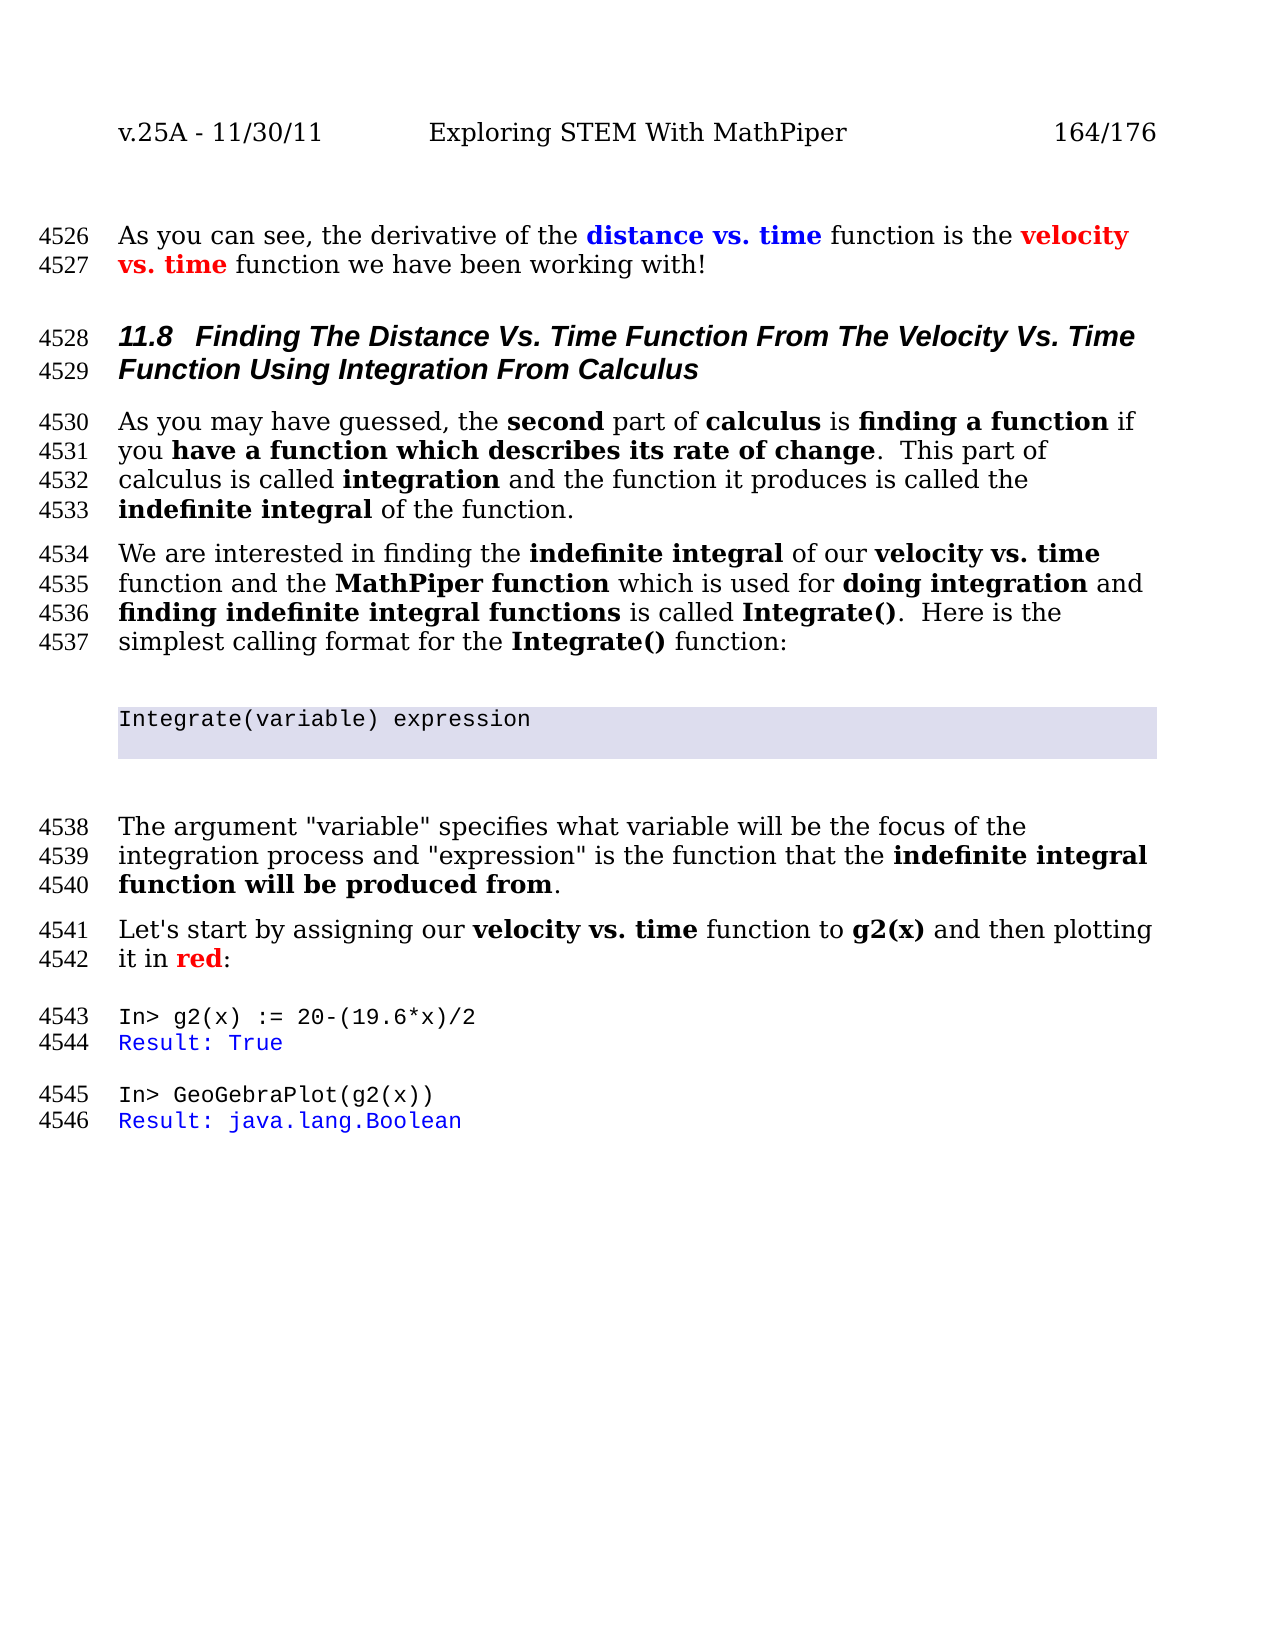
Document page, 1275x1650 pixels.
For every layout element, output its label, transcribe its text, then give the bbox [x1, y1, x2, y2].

text As you can see, the derivative of the distance vs. time function is the velocity vs. time function we have been working with! [118, 221, 1157, 280]
text Result: java.lang.Boolean [118, 1109, 1157, 1135]
text The argument "variable" specifies what variable will be the focus of the integration process and "expression" is the function that the indefinite integral function will be produced from. [118, 812, 1157, 900]
text Result: True [118, 1032, 1157, 1057]
text Let's start by assigning our velocity vs. time function to g2(x) and then plotting it in red: [118, 915, 1157, 974]
text We are interested in finding the indefinite integral of our velocity vs. time function and the MathPiper function which is used for doing integration and finding indefinite integral functions is called Integrate(). Here is the simplest calling format for the Integrate() function: [118, 539, 1157, 657]
table_header Integrate(variable) expression [118, 707, 1157, 759]
text In> g2(x) := 20-(19.6*x)/2 [118, 1006, 1157, 1032]
text As you may have guessed, the second part of calculus is finding a function if you have a function which describes its rate of change. This part of calculus is called integration and the function it produces is called the indefinite integral of the function. [118, 407, 1157, 524]
subtitle Finding The Distance Vs. Time Function From The Velocity Vs. Time Function Using Integration From Calculus [118, 319, 1157, 386]
text In> GeoGebraPlot(g2(x)) [118, 1083, 1157, 1109]
